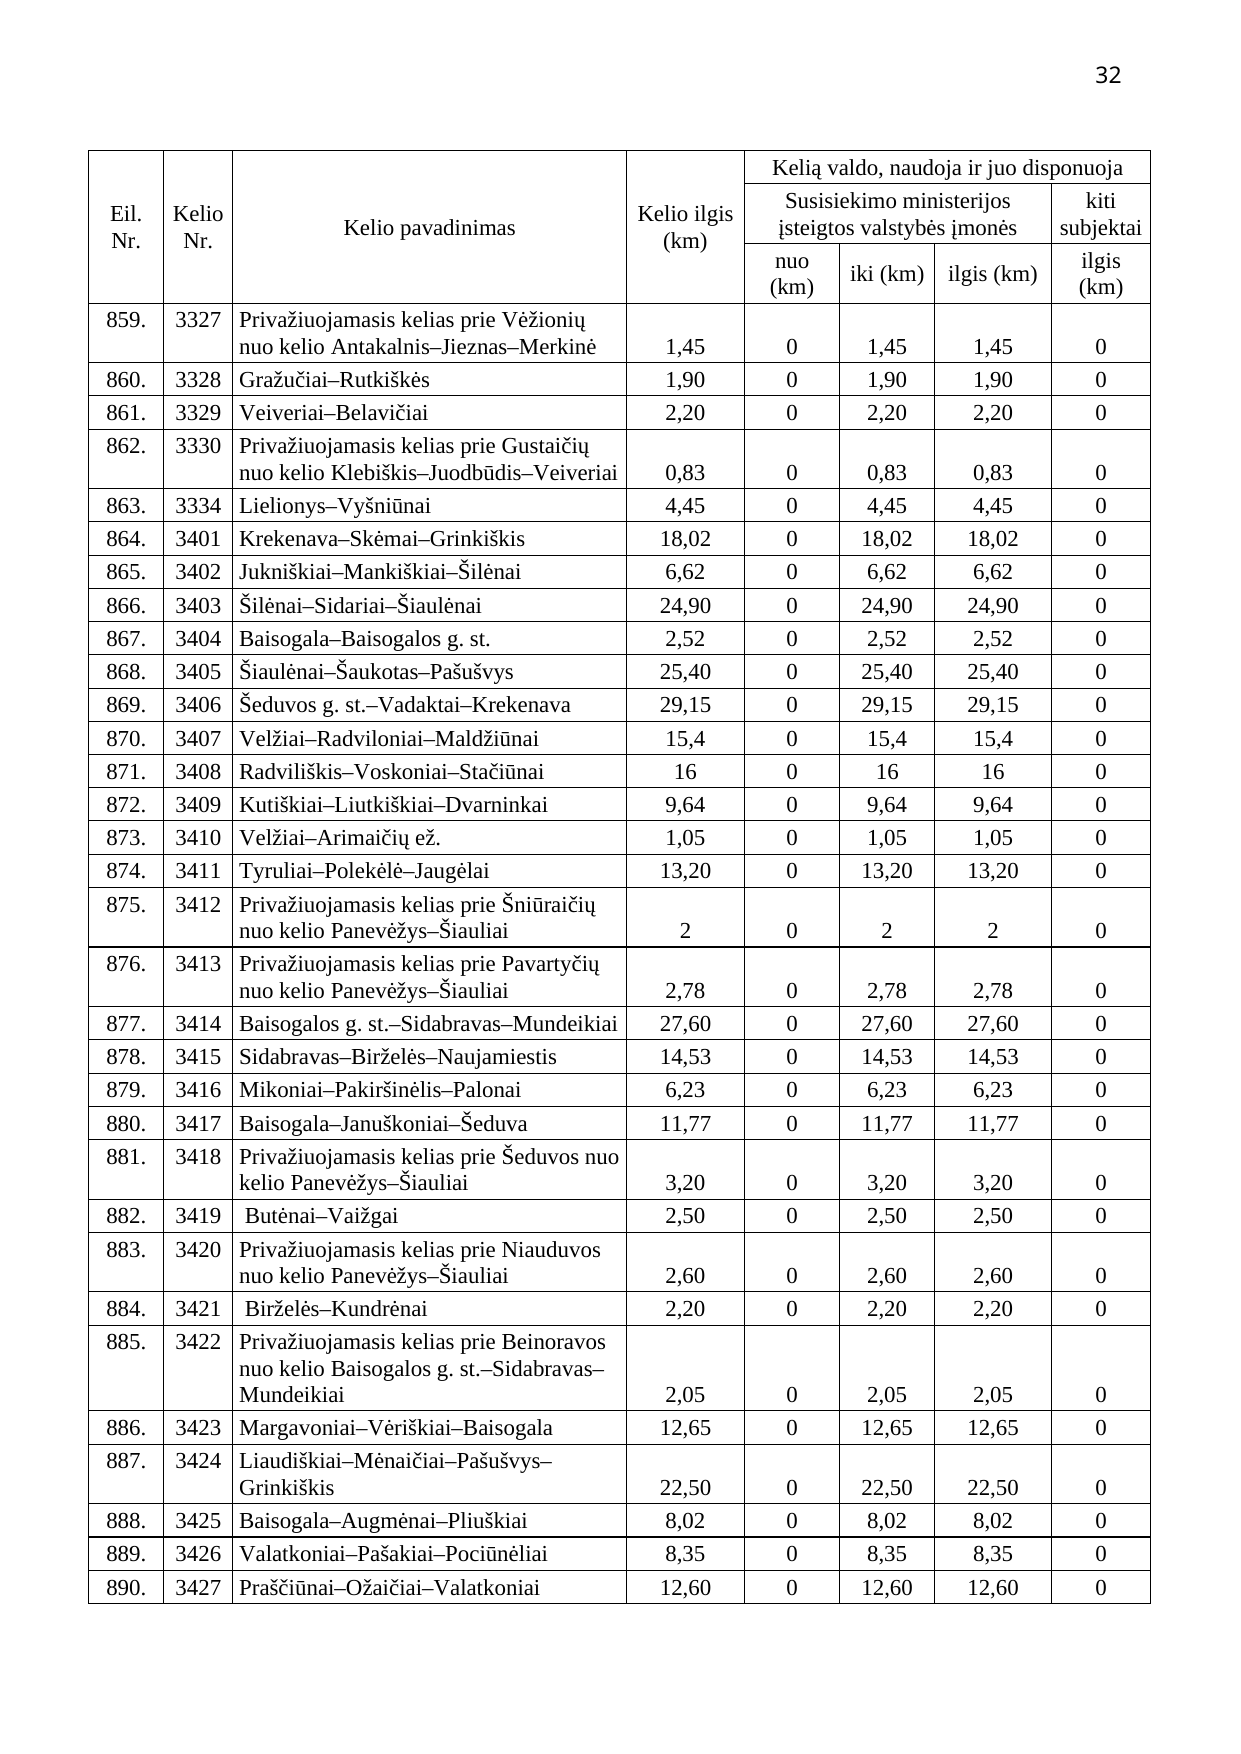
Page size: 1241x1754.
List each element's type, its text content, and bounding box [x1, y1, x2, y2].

table_cell 868. [89, 655, 163, 687]
table_cell 2,20 [935, 396, 1051, 428]
table_cell 6,23 [627, 1074, 744, 1106]
table_cell 0 [745, 689, 839, 721]
table_cell 0 [745, 363, 839, 395]
table_header Eil. Nr. [89, 151, 163, 302]
table_cell 6,62 [935, 556, 1051, 588]
table_cell 3402 [164, 556, 232, 588]
table_cell 8,02 [935, 1504, 1051, 1536]
table_cell 2,50 [935, 1200, 1051, 1232]
table_cell 12,60 [840, 1571, 934, 1603]
table_cell 3329 [164, 396, 232, 428]
table_cell 1,45 [627, 304, 744, 362]
table_cell Margavoniai–Vėriškiai–Baisogala [233, 1411, 626, 1444]
table_cell 0 [1052, 396, 1150, 428]
table_cell 874. [89, 855, 163, 887]
table_cell 18,02 [627, 522, 744, 554]
table_cell 3327 [164, 304, 232, 362]
table_cell 0 [1052, 304, 1150, 362]
table_cell 0 [1052, 1233, 1150, 1291]
table_cell 866. [89, 589, 163, 621]
table_cell 0 [745, 655, 839, 687]
table_cell 0 [745, 1074, 839, 1106]
table_cell 18,02 [935, 522, 1051, 554]
table_cell 0 [745, 1326, 839, 1410]
table_cell 2,60 [627, 1233, 744, 1291]
table_cell 0 [745, 888, 839, 946]
table_cell Jukniškiai–Mankiškiai–Šilėnai [233, 556, 626, 588]
table_cell 0 [745, 788, 839, 820]
table_cell 0 [745, 622, 839, 654]
table_cell 863. [89, 489, 163, 521]
table_cell 2,20 [627, 1292, 744, 1324]
table_cell 883. [89, 1233, 163, 1291]
table_cell 1,05 [627, 821, 744, 853]
table_cell 2,20 [627, 396, 744, 428]
table_cell 0 [1052, 948, 1150, 1006]
table_cell 0 [1052, 489, 1150, 521]
table_cell 2 [627, 888, 744, 946]
table_cell 2,20 [935, 1292, 1051, 1324]
table_cell 867. [89, 622, 163, 654]
table_cell 3411 [164, 855, 232, 887]
table_cell 15,4 [840, 722, 934, 754]
table_cell 3330 [164, 430, 232, 488]
table_cell 0 [1052, 622, 1150, 654]
table_cell 22,50 [935, 1445, 1051, 1503]
table_cell 0 [1052, 1445, 1150, 1503]
table_cell ilgis (km) [1052, 244, 1150, 302]
table_cell Mikoniai–Pakiršinėlis–Palonai [233, 1074, 626, 1106]
table_cell 11,77 [627, 1107, 744, 1139]
table_cell 2,05 [627, 1326, 744, 1410]
table_cell Susisiekimo ministerijos įsteigtos valstybės įmonės [745, 184, 1051, 243]
table_cell 0 [1052, 1007, 1150, 1039]
table_cell 0 [1052, 1292, 1150, 1324]
table_cell 0 [745, 304, 839, 362]
table_cell Gražučiai–Rutkiškės [233, 363, 626, 395]
table_cell 3425 [164, 1504, 232, 1536]
table_cell 3403 [164, 589, 232, 621]
table_cell 878. [89, 1040, 163, 1072]
table_cell 8,35 [840, 1538, 934, 1570]
table_header Kelio Nr. [164, 151, 232, 302]
table_cell 0,83 [627, 430, 744, 488]
table_cell 3328 [164, 363, 232, 395]
table_cell Privažiuojamasis kelias prie Pavartyčių nuo kelio Panevėžys–Šiauliai [233, 948, 626, 1006]
table_cell 4,45 [935, 489, 1051, 521]
table_cell 0 [745, 1292, 839, 1324]
table_cell 8,02 [627, 1504, 744, 1536]
table_cell 12,60 [935, 1571, 1051, 1603]
table_cell 1,05 [840, 821, 934, 853]
table_cell 8,02 [840, 1504, 934, 1536]
table_cell 8,35 [935, 1538, 1051, 1570]
table_cell 3407 [164, 722, 232, 754]
table_cell 1,45 [840, 304, 934, 362]
table_cell Velžiai–Arimaičių ež. [233, 821, 626, 853]
table_cell ilgis (km) [935, 244, 1051, 302]
table_cell 0 [1052, 430, 1150, 488]
table_cell 29,15 [840, 689, 934, 721]
table_cell 22,50 [627, 1445, 744, 1503]
table_cell 0 [745, 855, 839, 887]
table_cell 877. [89, 1007, 163, 1039]
table_cell 22,50 [840, 1445, 934, 1503]
table_cell 27,60 [840, 1007, 934, 1039]
table_cell 860. [89, 363, 163, 395]
table_cell 889. [89, 1538, 163, 1570]
table_cell 0 [1052, 1538, 1150, 1570]
table_cell 0 [1052, 689, 1150, 721]
table_cell 0 [745, 1411, 839, 1444]
table_cell 1,05 [935, 821, 1051, 853]
table_cell 25,40 [840, 655, 934, 687]
table_cell 24,90 [935, 589, 1051, 621]
table_cell 0 [745, 1233, 839, 1291]
table_cell 14,53 [935, 1040, 1051, 1072]
table_cell 4,45 [627, 489, 744, 521]
table_cell 0 [1052, 1074, 1150, 1106]
table_cell 16 [935, 755, 1051, 787]
table_cell 888. [89, 1504, 163, 1536]
table_cell Privažiuojamasis kelias prie Beinoravos nuo kelio Baisogalos g. st.–Sidabravas–Mundeikiai [233, 1326, 626, 1410]
table_cell 12,65 [627, 1411, 744, 1444]
table_cell 2,20 [840, 1292, 934, 1324]
table_cell 2,52 [935, 622, 1051, 654]
table_cell 3409 [164, 788, 232, 820]
table_cell kiti subjektai [1052, 184, 1150, 243]
table_cell Kutiškiai–Liutkiškiai–Dvarninkai [233, 788, 626, 820]
table_cell 0 [1052, 888, 1150, 946]
table_cell 0 [745, 1200, 839, 1232]
table_cell Baisogala–Augmėnai–Pliuškiai [233, 1504, 626, 1536]
table_cell Baisogala–Januškoniai–Šeduva [233, 1107, 626, 1139]
table_cell 0 [1052, 821, 1150, 853]
table_cell Velžiai–Radviloniai–Maldžiūnai [233, 722, 626, 754]
table_cell Tyruliai–Polekėlė–Jaugėlai [233, 855, 626, 887]
table_header Kelio ilgis (km) [627, 151, 744, 302]
table_cell 0 [1052, 589, 1150, 621]
table_cell Praščiūnai–Ožaičiai–Valatkoniai [233, 1571, 626, 1603]
table_cell 3334 [164, 489, 232, 521]
table_cell 0 [1052, 1326, 1150, 1410]
table_cell 12,65 [935, 1411, 1051, 1444]
table_cell 0 [745, 396, 839, 428]
table_cell Liaudiškiai–Mėnaičiai–Pašušvys–Grinkiškis [233, 1445, 626, 1503]
table_cell 14,53 [840, 1040, 934, 1072]
table_cell 0 [1052, 788, 1150, 820]
table_cell Radviliškis–Voskoniai–Stačiūnai [233, 755, 626, 787]
table_cell 0 [1052, 1504, 1150, 1536]
table_cell 8,35 [627, 1538, 744, 1570]
table_cell 9,64 [935, 788, 1051, 820]
table_cell 876. [89, 948, 163, 1006]
table_cell 2,52 [840, 622, 934, 654]
table_cell 12,65 [840, 1411, 934, 1444]
table_cell 0 [1052, 1040, 1150, 1072]
table_cell 14,53 [627, 1040, 744, 1072]
table_cell 3422 [164, 1326, 232, 1410]
table_cell 13,20 [627, 855, 744, 887]
table_cell 3420 [164, 1233, 232, 1291]
table_cell Baisogala–Baisogalos g. st. [233, 622, 626, 654]
table_cell 3,20 [840, 1140, 934, 1198]
table_cell 0 [1052, 1411, 1150, 1444]
table_cell 27,60 [935, 1007, 1051, 1039]
table_cell 2,60 [840, 1233, 934, 1291]
table_cell 3,20 [627, 1140, 744, 1198]
table_cell 870. [89, 722, 163, 754]
table_cell 872. [89, 788, 163, 820]
table_cell 3418 [164, 1140, 232, 1198]
table_cell 3416 [164, 1074, 232, 1106]
table_cell 0 [745, 1445, 839, 1503]
table_cell 0 [745, 755, 839, 787]
table_cell 2,60 [935, 1233, 1051, 1291]
table_cell 0 [745, 1140, 839, 1198]
table_cell 873. [89, 821, 163, 853]
table_cell 16 [627, 755, 744, 787]
table_cell 0 [745, 948, 839, 1006]
table_cell 4,45 [840, 489, 934, 521]
table_cell 29,15 [627, 689, 744, 721]
table_cell 3413 [164, 948, 232, 1006]
table_cell Butėnai–Vaižgai [233, 1200, 626, 1232]
table_cell 3414 [164, 1007, 232, 1039]
table_cell 3415 [164, 1040, 232, 1072]
table_cell 0 [1052, 1140, 1150, 1198]
table_cell 3406 [164, 689, 232, 721]
table_cell 3427 [164, 1571, 232, 1603]
table_cell 0 [1052, 722, 1150, 754]
table_cell Privažiuojamasis kelias prie Vėžionių nuo kelio Antakalnis–Jieznas–Merkinė [233, 304, 626, 362]
table_cell 6,62 [840, 556, 934, 588]
table_cell 13,20 [935, 855, 1051, 887]
table_cell 27,60 [627, 1007, 744, 1039]
table_cell 0 [1052, 755, 1150, 787]
table_cell 0 [745, 430, 839, 488]
table_cell 885. [89, 1326, 163, 1410]
table_cell 3,20 [935, 1140, 1051, 1198]
table_cell 862. [89, 430, 163, 488]
table_cell 869. [89, 689, 163, 721]
table_cell 3421 [164, 1292, 232, 1324]
table_cell 0,83 [840, 430, 934, 488]
table_cell 6,62 [627, 556, 744, 588]
table_cell Baisogalos g. st.–Sidabravas–Mundeikiai [233, 1007, 626, 1039]
table_cell 2,78 [840, 948, 934, 1006]
table_cell 12,60 [627, 1571, 744, 1603]
table_cell 0 [745, 1538, 839, 1570]
table_cell 0 [1052, 1107, 1150, 1139]
table_cell 2,05 [935, 1326, 1051, 1410]
table_cell 0 [745, 1571, 839, 1603]
table_cell 11,77 [935, 1107, 1051, 1139]
table_cell 0 [1052, 855, 1150, 887]
table_cell 887. [89, 1445, 163, 1503]
table_cell 3401 [164, 522, 232, 554]
table_cell 1,90 [840, 363, 934, 395]
table_cell 16 [840, 755, 934, 787]
table_cell 3426 [164, 1538, 232, 1570]
table_cell 881. [89, 1140, 163, 1198]
table_cell 0 [745, 821, 839, 853]
table_cell 13,20 [840, 855, 934, 887]
table_cell Privažiuojamasis kelias prie Šeduvos nuo kelio Panevėžys–Šiauliai [233, 1140, 626, 1198]
table_cell 0 [745, 522, 839, 554]
table_cell 0 [745, 1107, 839, 1139]
table_cell 0 [1052, 655, 1150, 687]
table_cell 2,20 [840, 396, 934, 428]
table_cell Veiveriai–Belavičiai [233, 396, 626, 428]
table_cell Sidabravas–Birželės–Naujamiestis [233, 1040, 626, 1072]
table_cell 3424 [164, 1445, 232, 1503]
table_cell 882. [89, 1200, 163, 1232]
table_cell 861. [89, 396, 163, 428]
table_cell Lielionys–Vyšniūnai [233, 489, 626, 521]
table_cell 2 [840, 888, 934, 946]
table_cell 25,40 [935, 655, 1051, 687]
table_cell Šiaulėnai–Šaukotas–Pašušvys [233, 655, 626, 687]
table_cell 2,78 [627, 948, 744, 1006]
table_cell 871. [89, 755, 163, 787]
table_cell 3417 [164, 1107, 232, 1139]
table_cell 0 [1052, 1571, 1150, 1603]
table_cell 24,90 [840, 589, 934, 621]
table_cell 3404 [164, 622, 232, 654]
table_cell 879. [89, 1074, 163, 1106]
table_cell 0 [745, 1040, 839, 1072]
table_cell 2,52 [627, 622, 744, 654]
table_cell 0 [1052, 1200, 1150, 1232]
table_cell 15,4 [627, 722, 744, 754]
table_cell Šeduvos g. st.–Vadaktai–Krekenava [233, 689, 626, 721]
table_cell 0 [745, 489, 839, 521]
table_cell 884. [89, 1292, 163, 1324]
table_cell 859. [89, 304, 163, 362]
table_cell 1,90 [627, 363, 744, 395]
table_cell 0 [745, 1504, 839, 1536]
table_header Kelią valdo, naudoja ir juo disponuoja [745, 151, 1150, 183]
table_cell 0 [745, 1007, 839, 1039]
table_cell Privažiuojamasis kelias prie Gustaičių nuo kelio Klebiškis–Juodbūdis–Veiveriai [233, 430, 626, 488]
table_cell 890. [89, 1571, 163, 1603]
table_cell 1,90 [935, 363, 1051, 395]
table_cell 25,40 [627, 655, 744, 687]
table_cell 3423 [164, 1411, 232, 1444]
table_cell 0 [1052, 556, 1150, 588]
table_cell Krekenava–Skėmai–Grinkiškis [233, 522, 626, 554]
table_cell Privažiuojamasis kelias prie Šniūraičių nuo kelio Panevėžys–Šiauliai [233, 888, 626, 946]
table_cell 3408 [164, 755, 232, 787]
table_cell 2 [935, 888, 1051, 946]
table_cell 0 [745, 589, 839, 621]
table_cell Šilėnai–Sidariai–Šiaulėnai [233, 589, 626, 621]
table_cell 0 [1052, 522, 1150, 554]
table_cell 3410 [164, 821, 232, 853]
table_cell 2,78 [935, 948, 1051, 1006]
table_cell 3419 [164, 1200, 232, 1232]
table_cell 9,64 [840, 788, 934, 820]
table_cell Privažiuojamasis kelias prie Niauduvos nuo kelio Panevėžys–Šiauliai [233, 1233, 626, 1291]
table_cell Birželės–Kundrėnai [233, 1292, 626, 1324]
table_cell 2,50 [627, 1200, 744, 1232]
table_cell Valatkoniai–Pašakiai–Pociūnėliai [233, 1538, 626, 1570]
table_cell iki (km) [840, 244, 934, 302]
table_cell 0 [745, 556, 839, 588]
table_cell 6,23 [935, 1074, 1051, 1106]
table_cell 2,50 [840, 1200, 934, 1232]
table_cell 0 [1052, 363, 1150, 395]
table_cell 2,05 [840, 1326, 934, 1410]
table_cell 29,15 [935, 689, 1051, 721]
table_cell 865. [89, 556, 163, 588]
table_cell 3405 [164, 655, 232, 687]
table_header Kelio pavadinimas [233, 151, 626, 302]
table_cell nuo (km) [745, 244, 839, 302]
table_cell 18,02 [840, 522, 934, 554]
table_cell 0,83 [935, 430, 1051, 488]
table_cell 886. [89, 1411, 163, 1444]
table_cell 875. [89, 888, 163, 946]
table_cell 1,45 [935, 304, 1051, 362]
table_cell 880. [89, 1107, 163, 1139]
table_cell 0 [745, 722, 839, 754]
table_cell 9,64 [627, 788, 744, 820]
table_cell 3412 [164, 888, 232, 946]
table_cell 15,4 [935, 722, 1051, 754]
table_cell 24,90 [627, 589, 744, 621]
table_cell 864. [89, 522, 163, 554]
table_cell 11,77 [840, 1107, 934, 1139]
table_cell 6,23 [840, 1074, 934, 1106]
